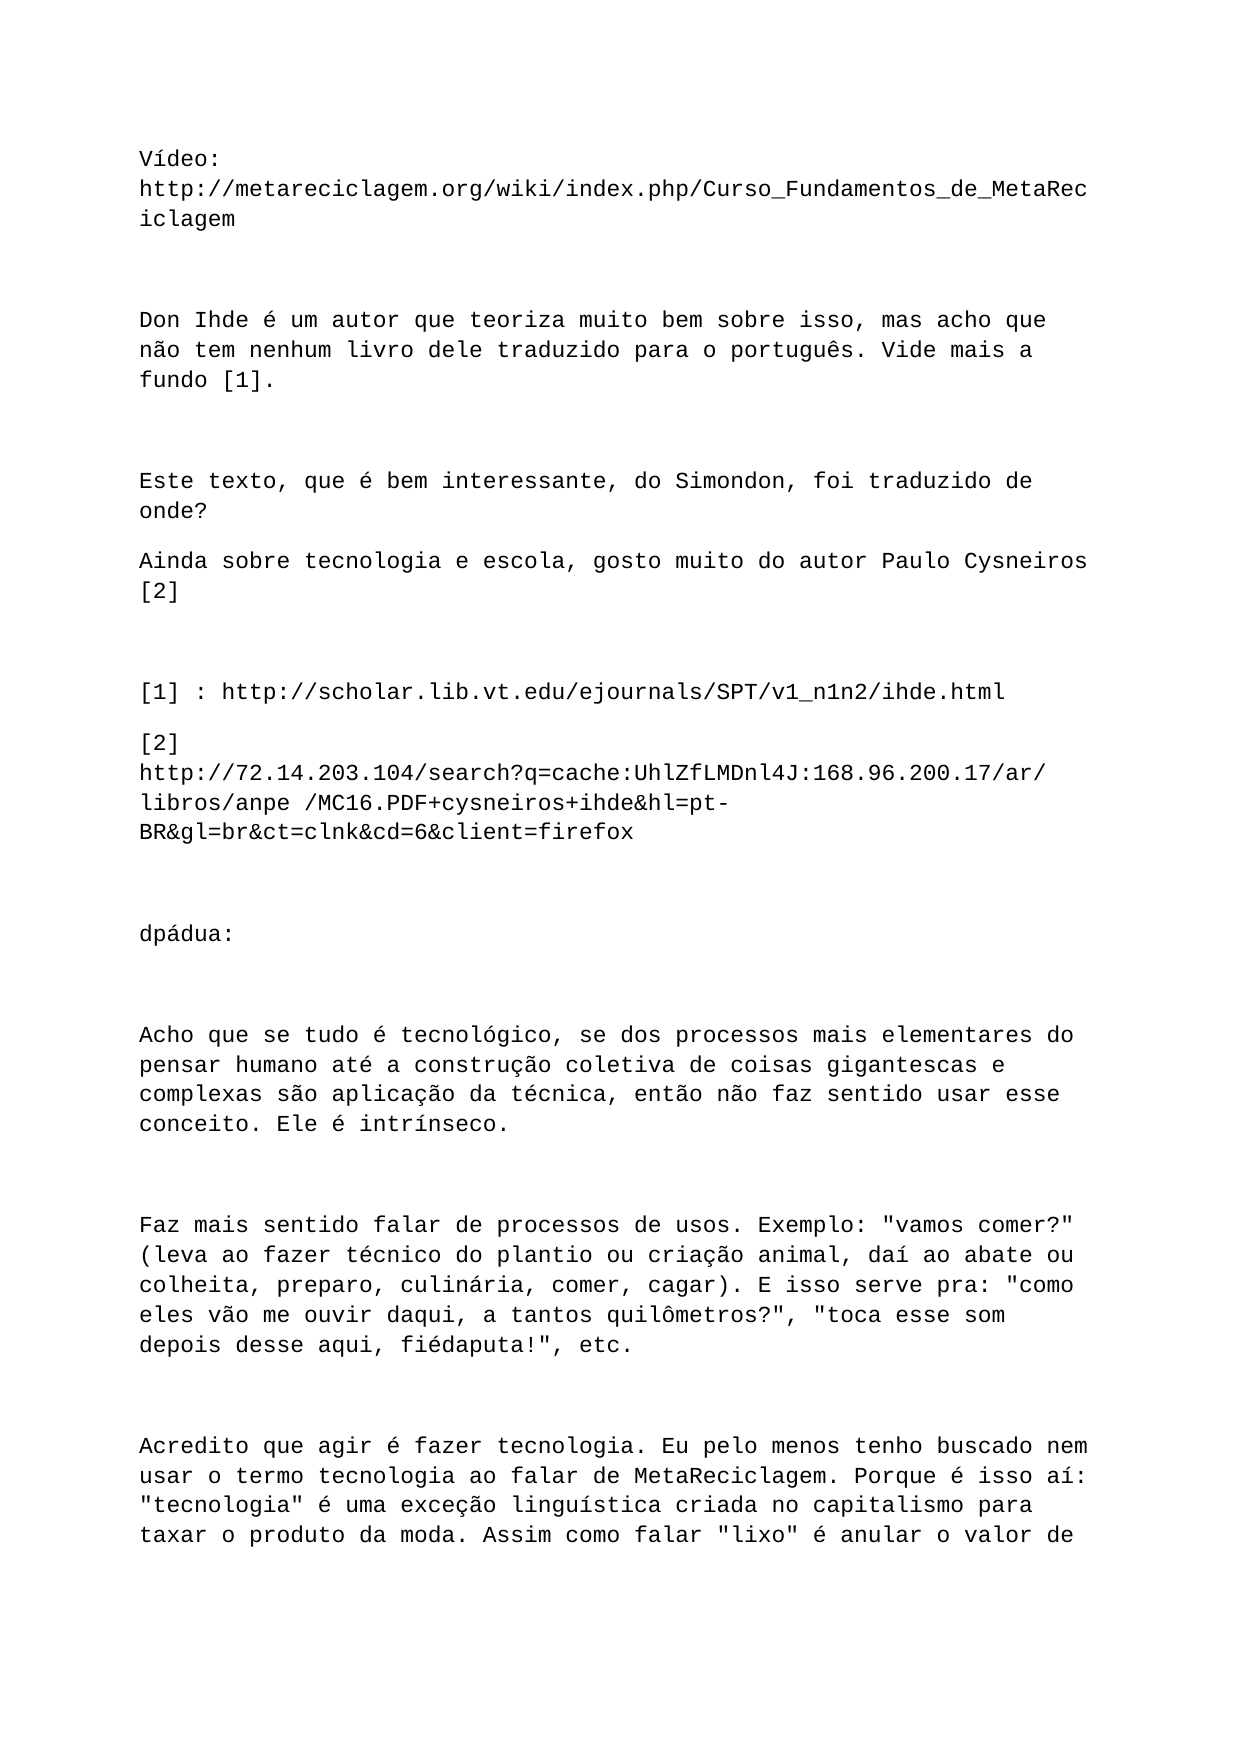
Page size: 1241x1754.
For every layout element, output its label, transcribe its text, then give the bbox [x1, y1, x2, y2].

text Acho que se tudo é tecnológico, se dos processos mais elementares do pensar humano até a construção coletiva de coisas gigantescas e complexas são aplicação da técnica, então não faz sentido usar esse conceito. Ele é intrínseco. [139, 1023, 1101, 1138]
text Ainda sobre tecnologia e escola, gosto muito do autor Paulo Cysneiros [2] [139, 550, 1101, 605]
text Vídeo: http://metareciclagem.org/wiki/index.php/Curso_Fundamentos_de_MetaReciclagem [139, 148, 1101, 233]
text Acredito que agir é fazer tecnologia. Eu pelo menos tenho buscado nem usar o termo tecnologia ao falar de MetaReciclagem. Porque é isso aí: "tecnologia" é uma exceção linguística criada no capitalismo para taxar o produto da moda. Assim como falar "lixo" é anular o valor de [139, 1434, 1101, 1549]
text [2] http://72.14.203.104/search?q=cache:UhlZfLMDnl4J:168.96.200.17/ar/libros/anpe /MC16.PDF+cysneiros+ihde&hl=pt-BR&gl=br&ct=clnk&cd=6&client=firefox [139, 731, 1101, 847]
text dpádua: [139, 922, 1101, 948]
text Don Ihde é um autor que teoriza muito bem sobre isso, mas acho que não tem nenhum livro dele traduzido para o português. Vide mais a fundo [1]. [139, 308, 1101, 394]
text [1] : http://scholar.lib.vt.edu/ejournals/SPT/v1_n1n2/ihde.html [139, 681, 1101, 707]
text Este texto, que é bem interessante, do Simondon, foi traduzido de onde? [139, 469, 1101, 525]
text Faz mais sentido falar de processos de usos. Exemplo: "vamos comer?" (leva ao fazer técnico do plantio ou criação animal, daí ao abate ou colheita, preparo, culinária, comer, cagar). E isso serve pra: "como eles vão me ouvir daqui, a tantos quilômetros?", "toca esse som depois desse aqui, fiédaputa!", etc. [139, 1214, 1101, 1359]
